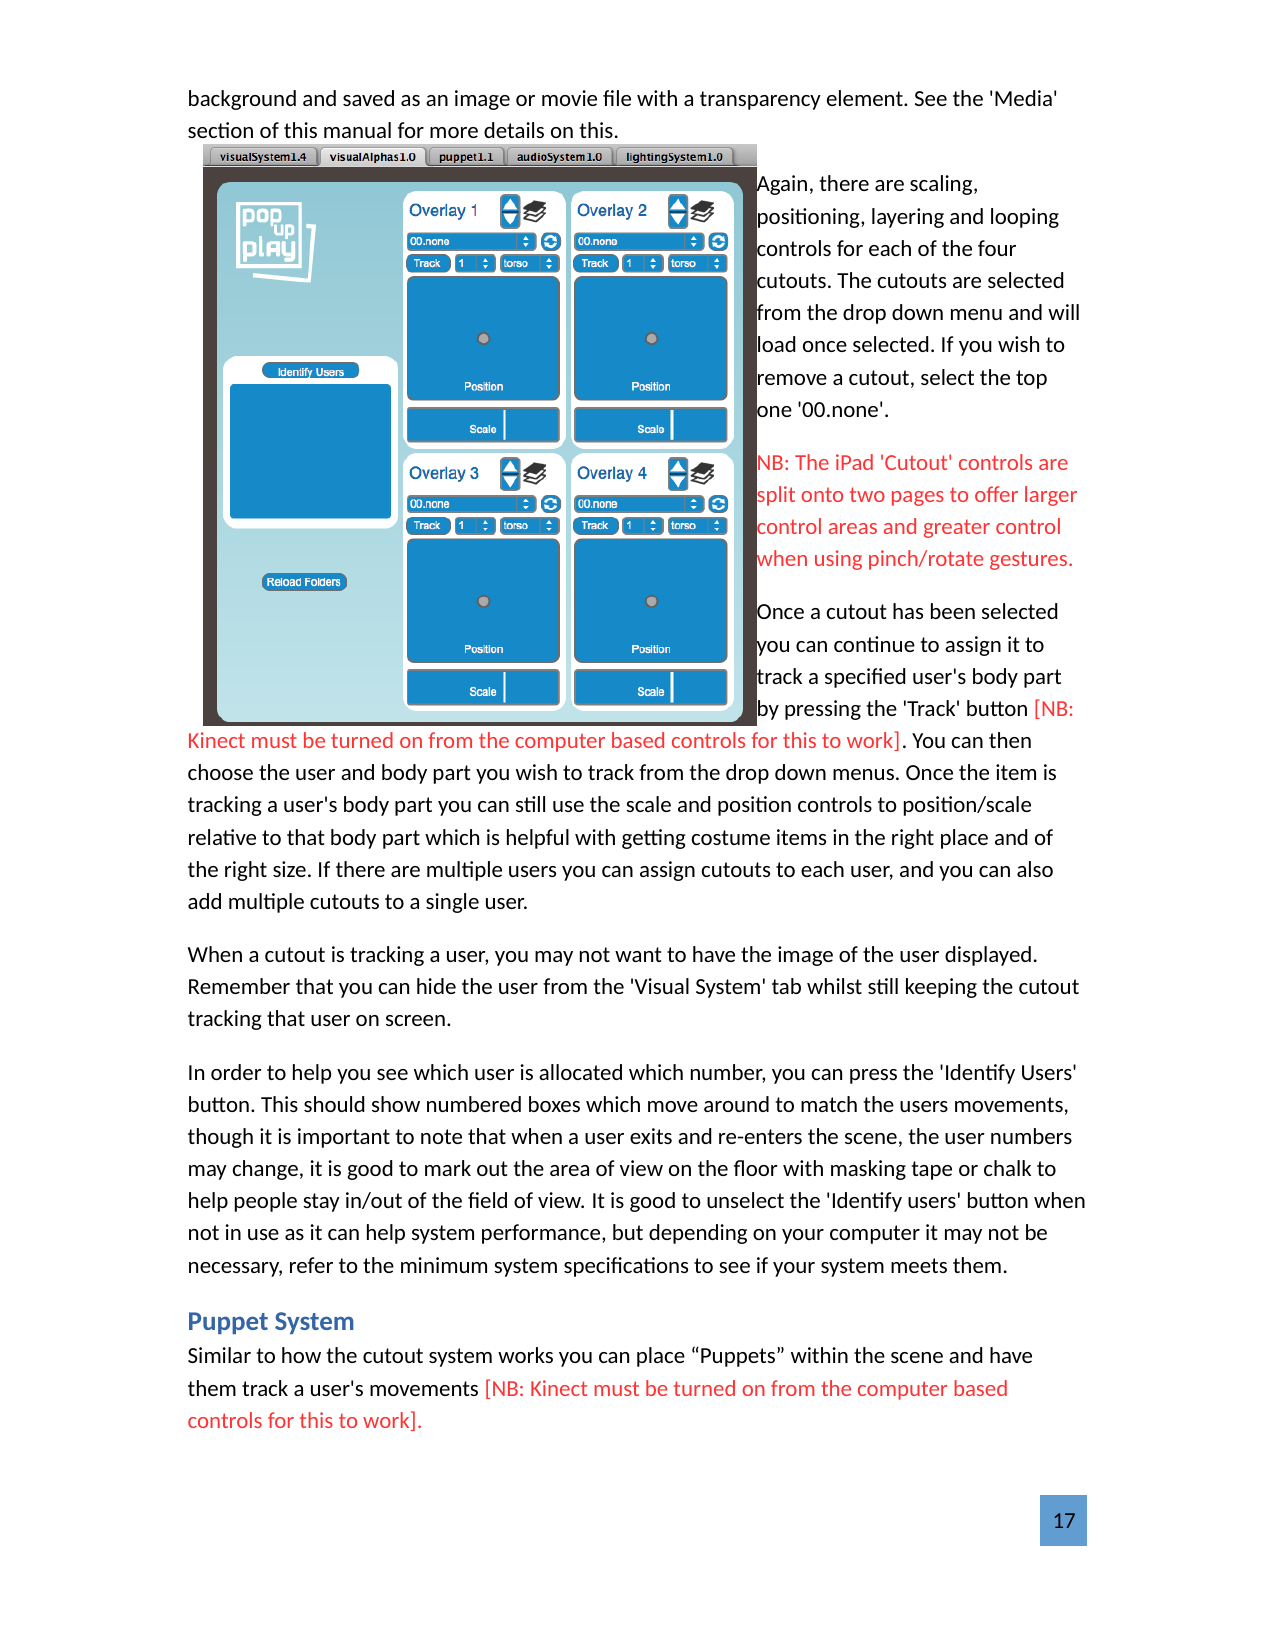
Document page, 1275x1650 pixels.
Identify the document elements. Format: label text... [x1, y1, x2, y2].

text In order to help you see which user is allocated which number, you can press the 'Identify Users' button. This should show numbered boxes which move around to match the users movements, though it is important to note that when a user exits and re-enters the scene, the user numbers may change, it is good to mark out the area of view on the floor with masking tape or chalk to help people stay in/out of the field of view. It is good to unselect the 'Identify users' button when not in use as it can help system performance, but depending on your computer it may not be necessary, refer to the minimum system specifications to see if your system meets them. [187, 1058, 1087, 1279]
subtitle Puppet System [187, 1304, 1087, 1337]
picture [203, 144, 757, 169]
picture [203, 423, 757, 448]
picture [203, 572, 757, 597]
text background and saved as an image or movie file with a transparency element. See the 'Media' section of this manual for more details on this. [187, 84, 1087, 144]
text Similar to how the cutout system works you can place “Puppets” within the scene and have them track a user's movements [NB: Kinect must be turned on from the computer based controls for this to work]. [187, 1342, 1087, 1434]
text Once a cutout has been selected you can continue to assign it to track a specified user's body part by pressing the 'Track' button [NB: Kinect must be turned on from the computer based controls for this to work]. You can then choose the user and body part you wish to track from the drop down menus. Once the item is tracking a user's body part you can still use the scale and position controls to position/scale relative to that body part which is helpful with getting costume items in the right place and of the right size. If there are multiple users you can assign cutouts to each user, and you can also add multiple cutouts to a single user. [187, 597, 1087, 915]
text When a cutout is tracking a user, you may not want to have the image of the user displayed. Remember that you can hide the user from the 'Visual System' tab whilst still keeping the cutout tracking that user on screen. [187, 940, 1087, 1033]
text Again, there are scaling, positioning, layering and looping controls for each of the four cutouts. The cutouts are selected from the drop down menu and will load once selected. If you wish to remove a cutout, select the top one '00.none'. [187, 169, 1087, 423]
text NB: The iPad 'Cutout' controls are split onto two pages to offer larger control areas and greater control when using pinch/rotate gestures. [187, 448, 1087, 572]
